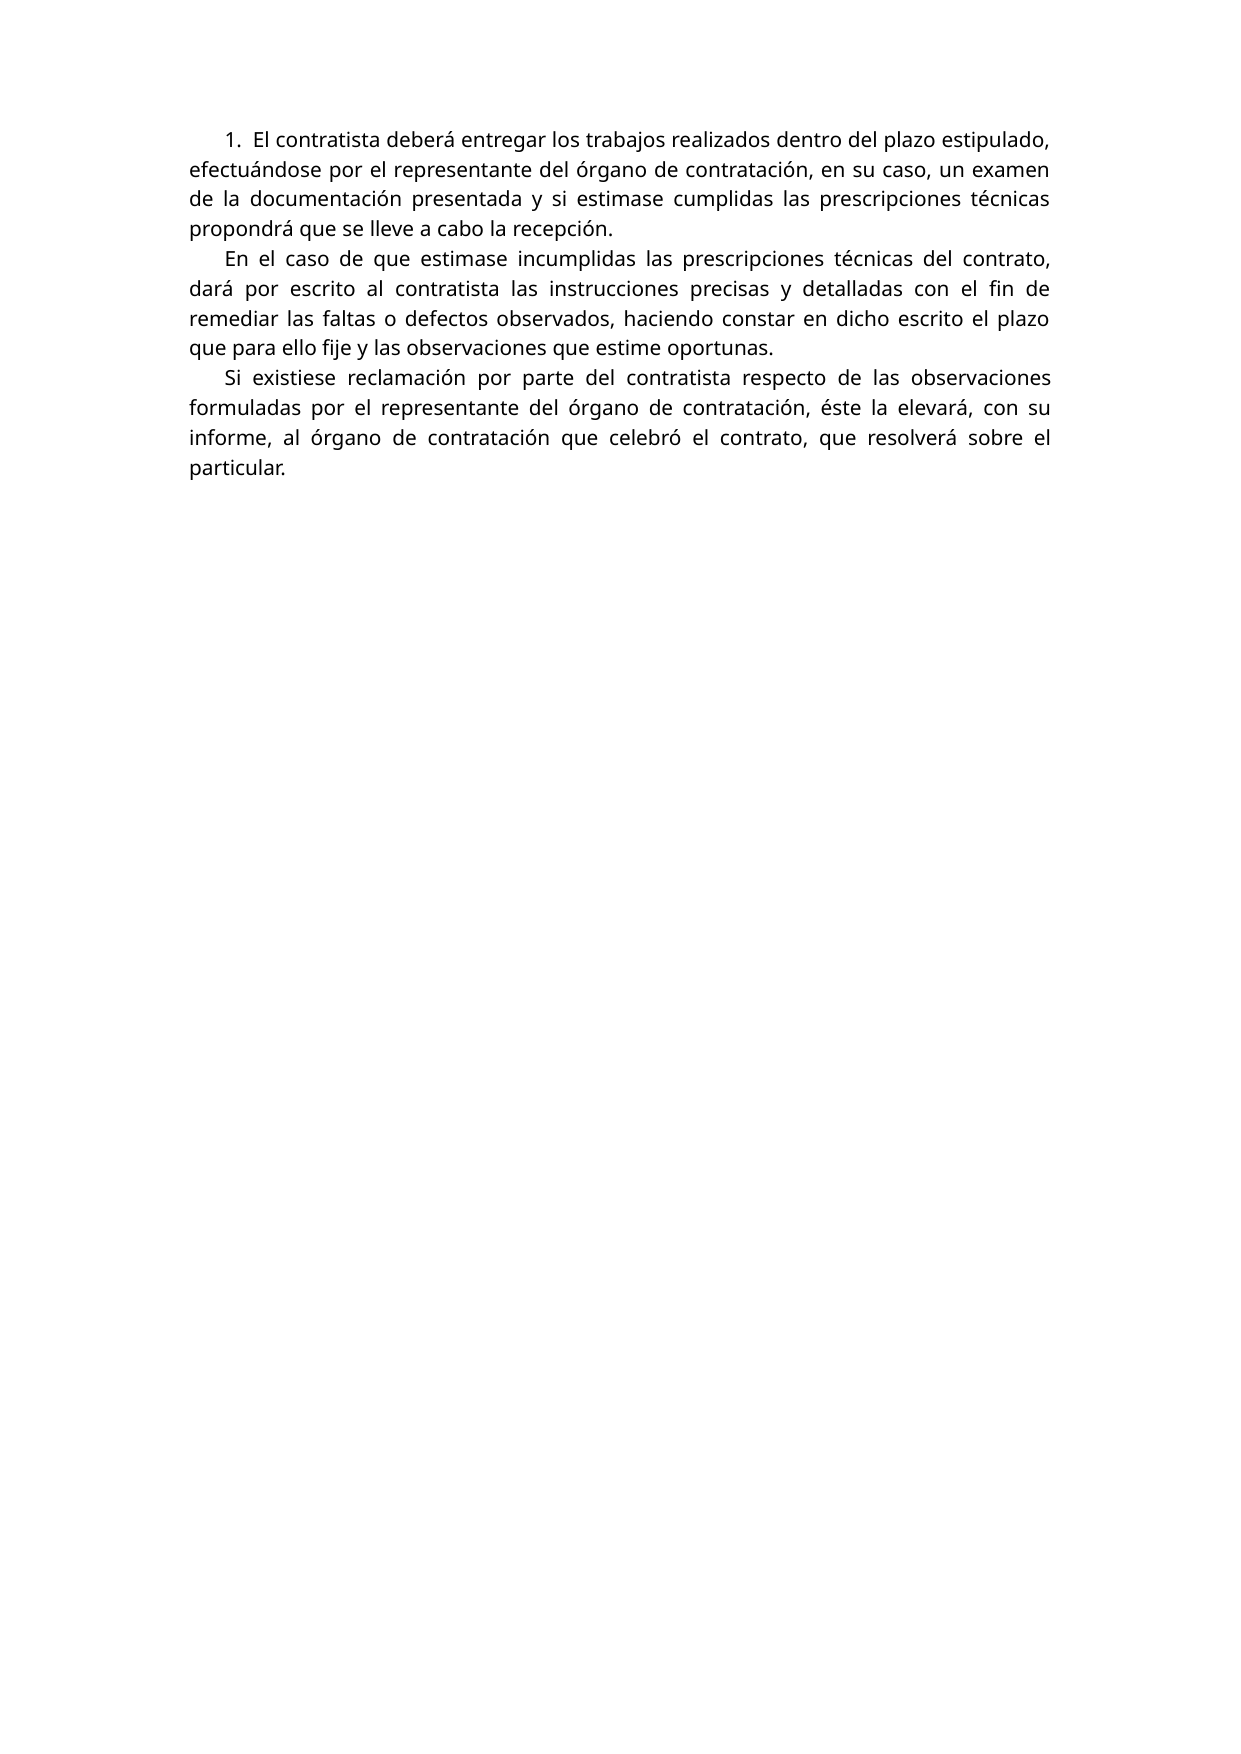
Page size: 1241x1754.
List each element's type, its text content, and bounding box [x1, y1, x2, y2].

list El contratista deberá entregar los trabajos realizados dentro del plazo estipulado, efectuándose por el representante del órgano de contratación, en su caso, un examen de la documentación presentada y si estimase cumplidas las prescripciones técnicas propondrá que se lleve a cabo la recepción. [189, 125, 1051, 243]
text En el caso de que estimase incumplidas las prescripciones técnicas del contrato, dará por escrito al contratista las instrucciones precisas y detalladas con el fin de remediar las faltas o defectos observados, haciendo constar en dicho escrito el plazo que para ello fije y las observaciones que estime oportunas. [189, 244, 1051, 362]
text Si existiese reclamación por parte del contratista respecto de las observaciones formuladas por el representante del órgano de contratación, éste la elevará, con su informe, al órgano de contratación que celebró el contrato, que resolverá sobre el particular. [189, 363, 1051, 481]
